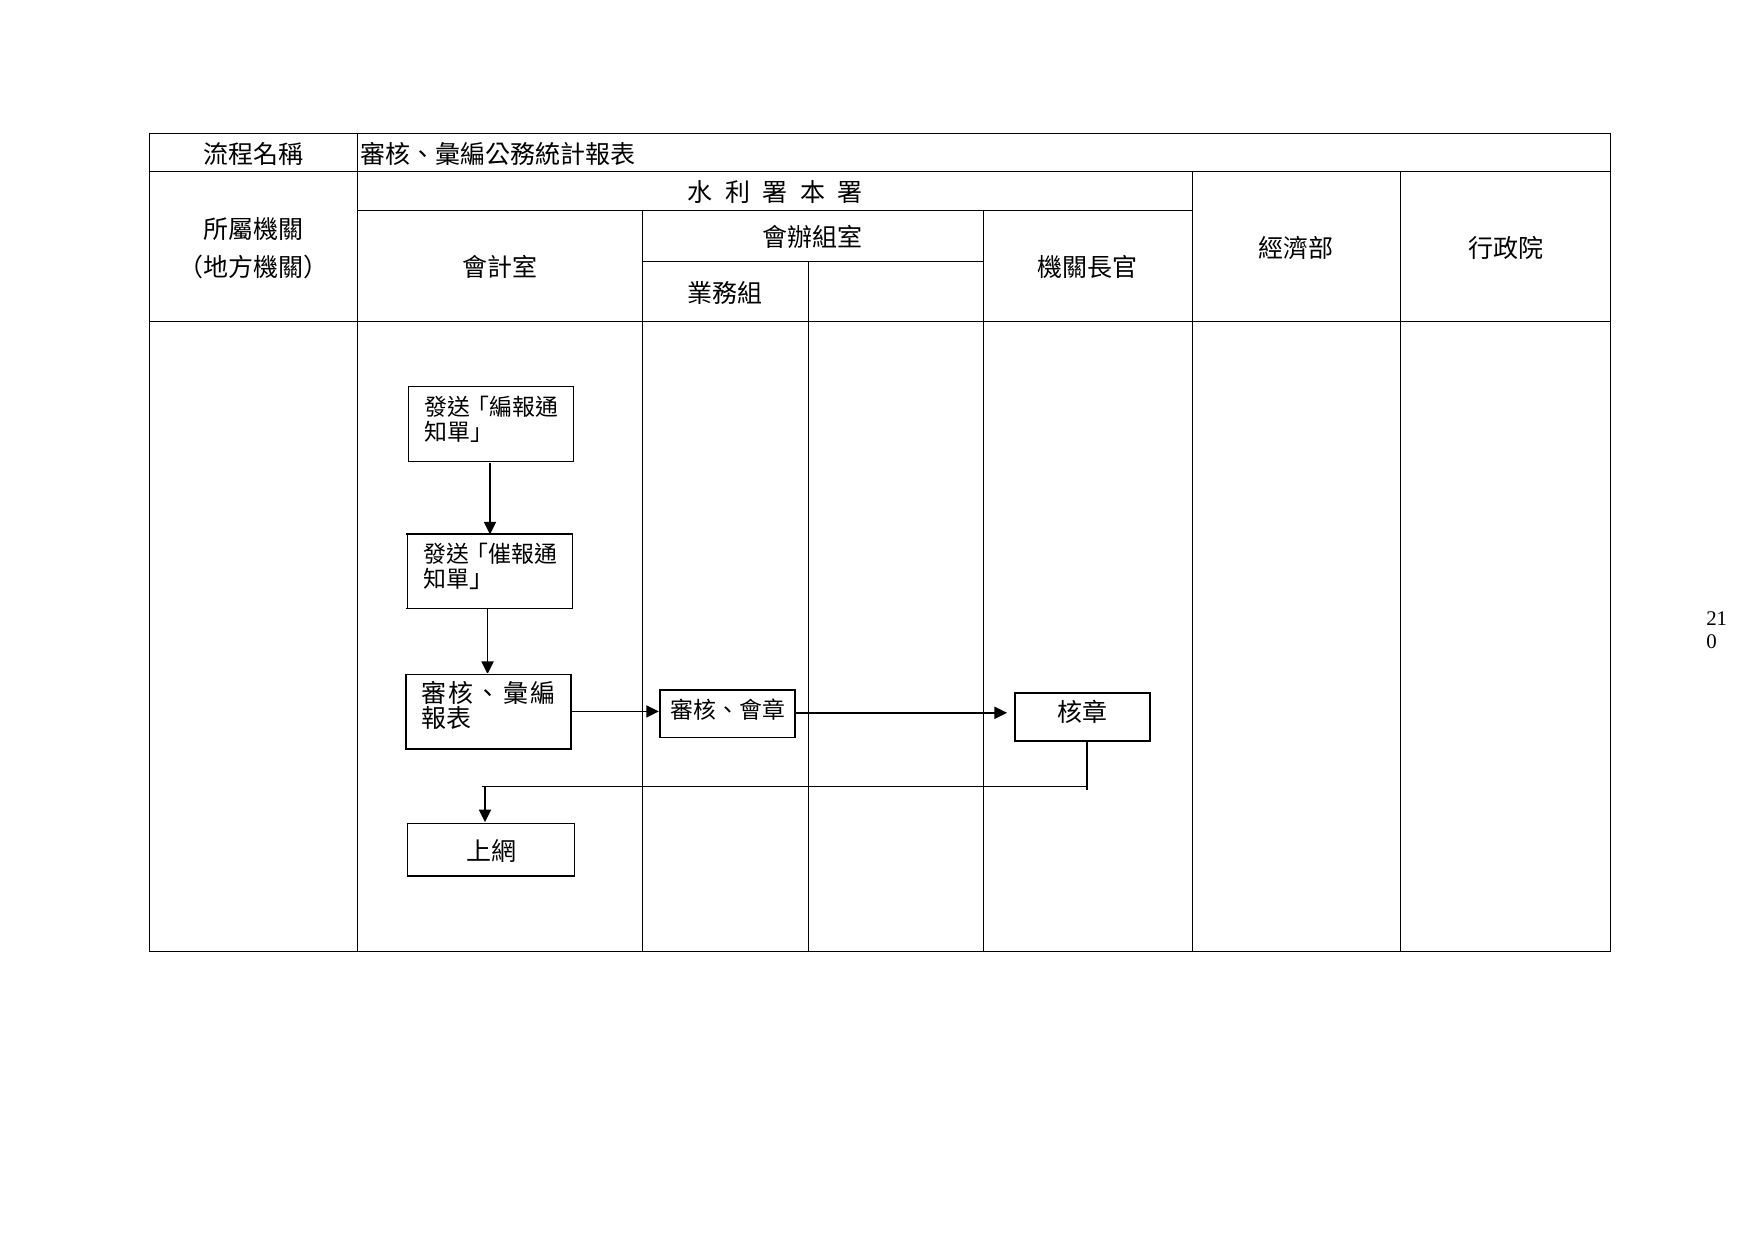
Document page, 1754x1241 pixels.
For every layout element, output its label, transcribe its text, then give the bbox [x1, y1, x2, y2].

table_cell [408, 535, 572, 608]
table_cell [643, 322, 808, 712]
table_cell [643, 787, 808, 951]
table_cell [358, 322, 642, 951]
table_cell [643, 712, 808, 786]
table_cell [407, 675, 570, 748]
table_cell [984, 322, 1192, 951]
table_cell 行政院 [1401, 172, 1610, 321]
table_cell 業務組 [643, 262, 808, 321]
table_cell 機關長官 [984, 211, 1192, 321]
table_cell 經濟部 [1193, 172, 1400, 321]
table_cell [1193, 322, 1400, 951]
table_header 流程名稱 [150, 134, 357, 171]
table_cell 會計室 [358, 211, 642, 321]
table_cell [150, 322, 357, 951]
table_cell 水 利 署 本 署 [358, 172, 1192, 210]
table_cell [809, 262, 983, 321]
table_cell [809, 322, 983, 712]
table_cell [809, 714, 983, 786]
table_cell [809, 787, 983, 951]
table_cell [1016, 694, 1149, 740]
table_cell [408, 824, 574, 875]
table_header 審核、彙編公務統計報表 [358, 134, 1610, 171]
table_cell 會辦組室 [643, 211, 983, 261]
table_cell [1401, 322, 1610, 951]
table_cell [661, 691, 794, 737]
table_cell 所屬機關 （地方機關） [150, 172, 357, 321]
